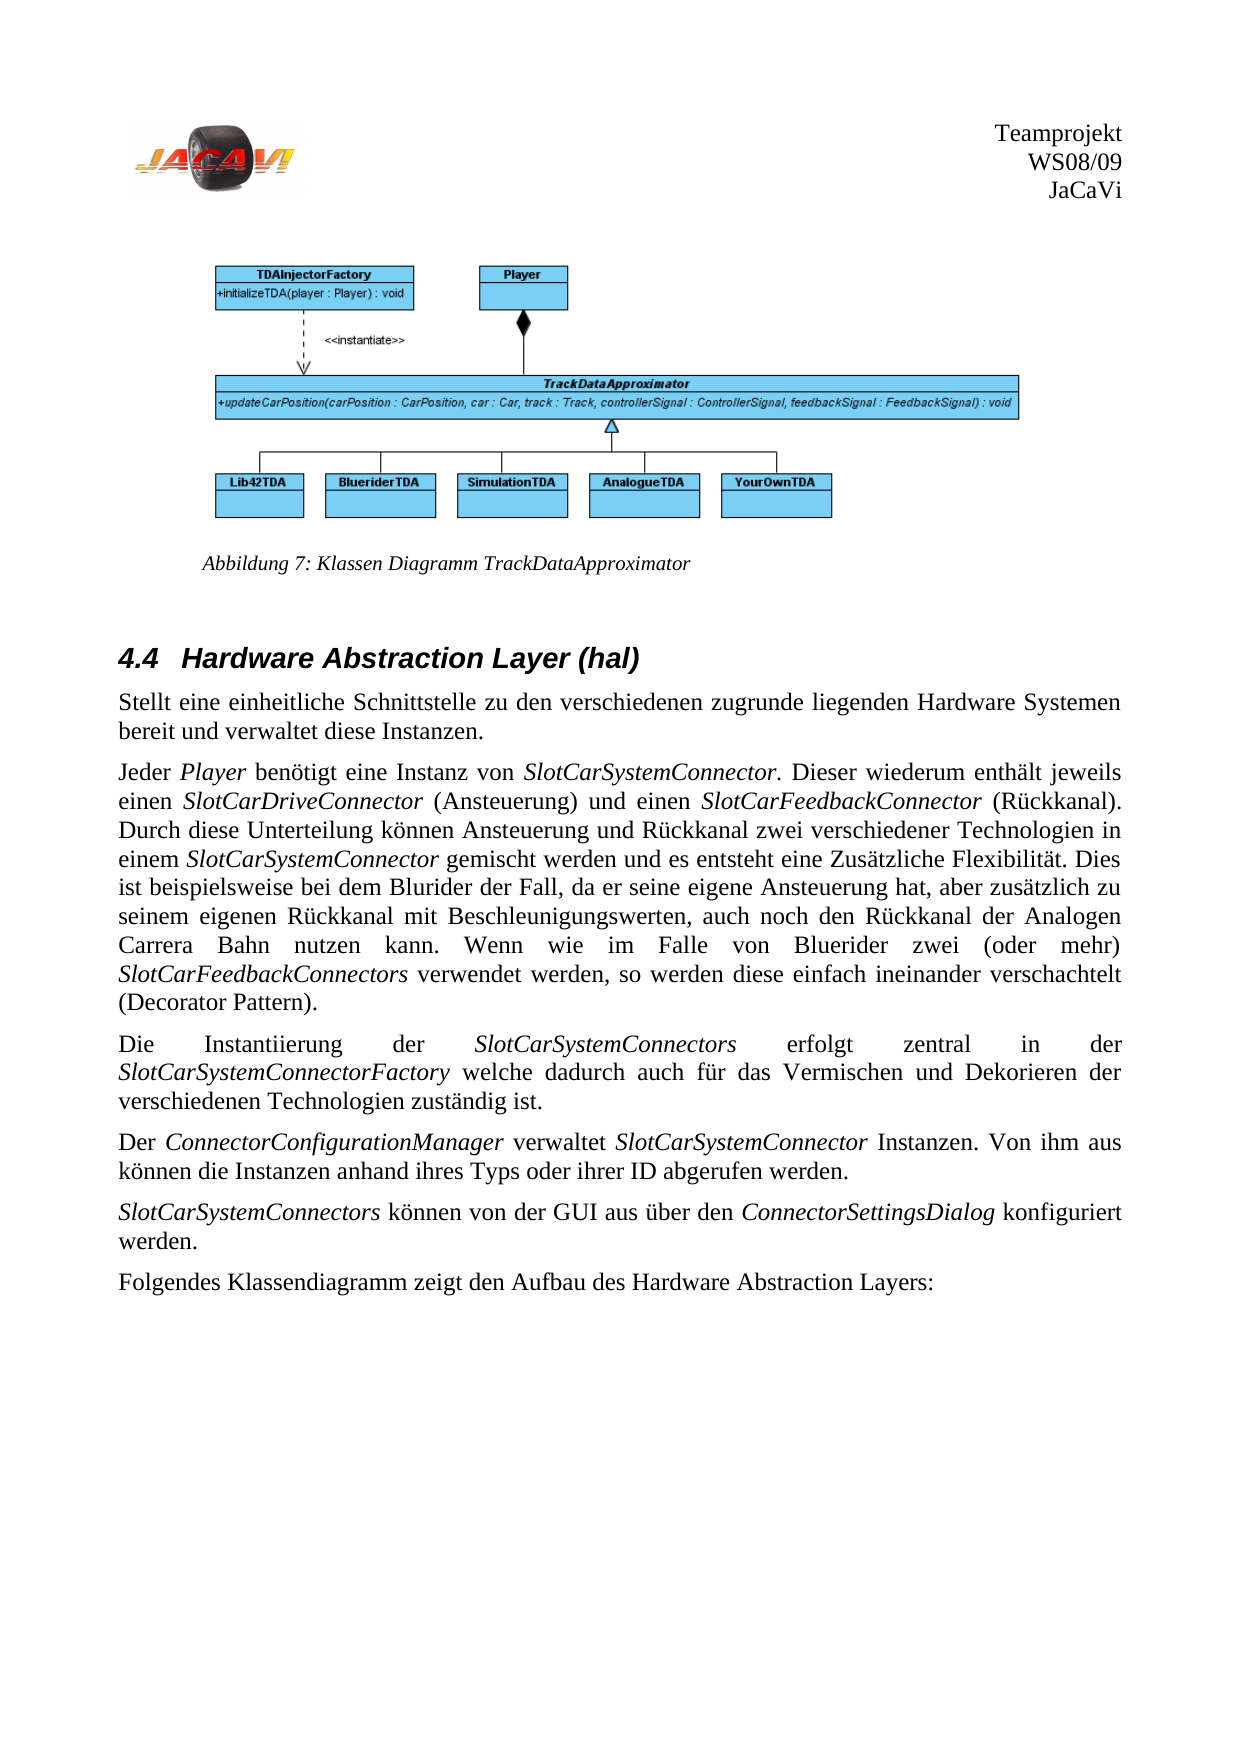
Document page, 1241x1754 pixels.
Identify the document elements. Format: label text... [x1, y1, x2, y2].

text Jeder Player benötigt eine Instanz von SlotCarSystemConnector. Dieser wiederum enthält jeweils einen SlotCarDriveConnector (Ansteuerung) und einen SlotCarFeedbackConnector (Rückkanal). Durch diese Unterteilung können Ansteuerung und Rückkanal zwei verschiedener Technologien in einem SlotCarSystemConnector gemischt werden und es entsteht eine Zusätzliche Flexibilität. Dies ist beispielsweise bei dem Blurider der Fall, da er seine eigene Ansteuerung hat, aber zusätzlich zu seinem eigenen Rückkanal mit Beschleunigungswerten, auch noch den Rückkanal der Analogen Carrera Bahn nutzen kann. Wenn wie im Falle von Bluerider zwei (oder mehr) SlotCarFeedbackConnectors verwendet werden, so werden diese einfach ineinander verschachtelt (Decorator Pattern). [118, 757, 1122, 1016]
text SlotCarSystemConnectors können von der GUI aus über den ConnectorSettingsDialog konfiguriert werden. [118, 1197, 1122, 1255]
picture [128, 120, 307, 195]
picture [202, 246, 1038, 552]
text Stellt eine einheitliche Schnittstelle zu den verschiedenen zugrunde liegenden Hardware Systemen bereit und verwaltet diese Instanzen. [118, 687, 1122, 745]
text Abbildung 7: Klassen Diagramm TrackDataApproximator [202, 552, 1038, 575]
subtitle Hardware Abstraction Layer (hal) [118, 641, 1122, 675]
text Die Instantiierung der SlotCarSystemConnectors erfolgt zentral in der SlotCarSystemConnectorFactory welche dadurch auch für das Vermischen und Dekorieren der verschiedenen Technologien zuständig ist. [118, 1029, 1122, 1115]
text Der ConnectorConfigurationManager verwaltet SlotCarSystemConnector Instanzen. Von ihm aus können die Instanzen anhand ihres Typs oder ihrer ID abgerufen werden. [118, 1127, 1122, 1185]
text Folgendes Klassendiagramm zeigt den Aufbau des Hardware Abstraction Layers: [118, 1267, 1122, 1296]
